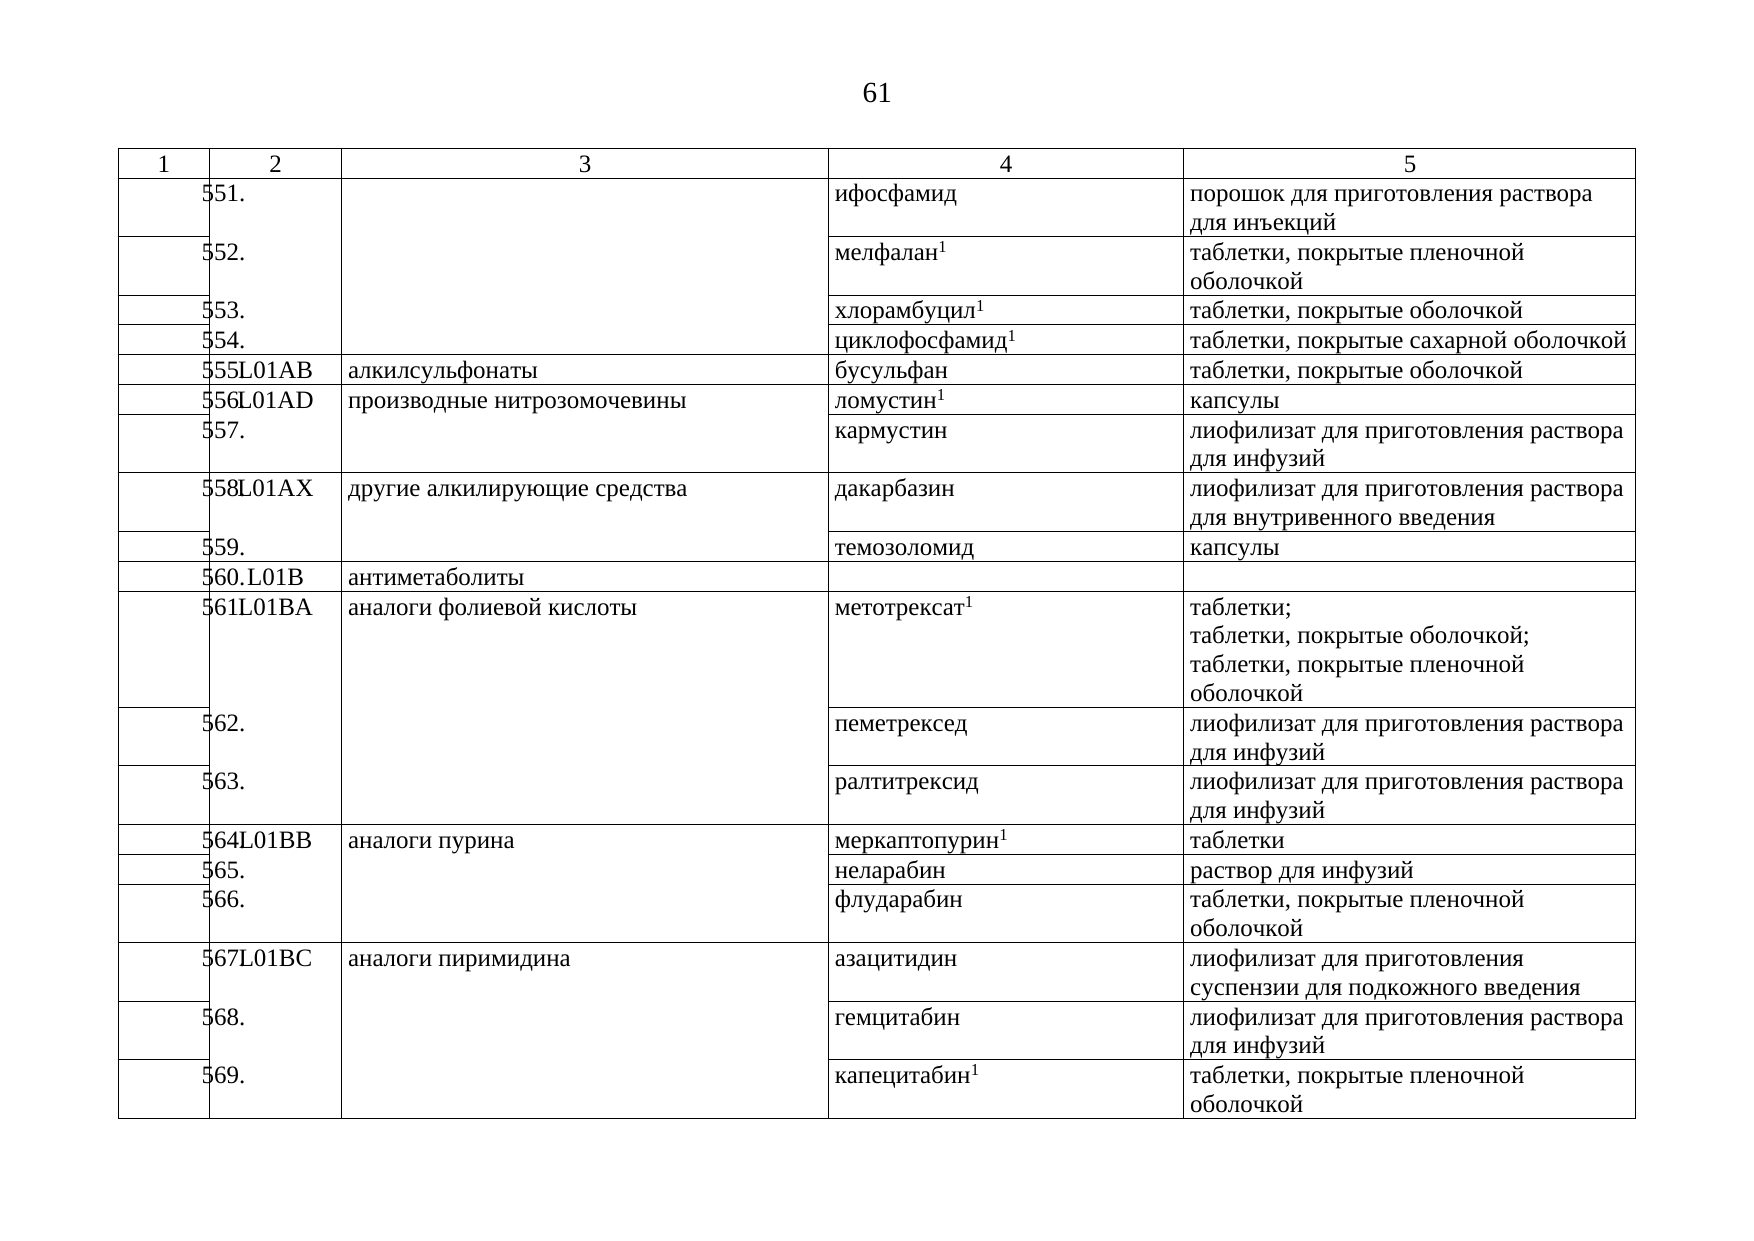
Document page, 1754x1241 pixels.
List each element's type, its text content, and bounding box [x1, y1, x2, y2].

table_cell L01AB [210, 355, 341, 384]
table_cell метотрексат1 [829, 592, 1183, 707]
table_cell таблетки [1184, 825, 1635, 854]
table_cell порошок для приготовления раствора для инъекций [1184, 179, 1635, 236]
table_cell [342, 179, 828, 354]
table_cell циклофосфамид1 [829, 325, 1183, 354]
table_cell [119, 1002, 209, 1059]
table_cell [119, 385, 209, 414]
table_cell [119, 885, 209, 942]
table_cell L01BA [210, 592, 341, 824]
table_cell капсулы [1184, 385, 1635, 414]
table_cell [119, 473, 209, 531]
table_cell таблетки, покрытые пленочной оболочкой [1184, 237, 1635, 294]
table_cell [119, 825, 209, 854]
table_cell [119, 1060, 209, 1118]
table_cell [119, 237, 209, 294]
table_cell лиофилизат для приготовления суспензии для подкожного введения [1184, 943, 1635, 1001]
table_cell [119, 592, 209, 707]
table_cell L01AX [210, 473, 341, 561]
table_cell ломустин1 [829, 385, 1183, 414]
table_cell дакарбазин [829, 473, 1183, 531]
table_cell неларабин [829, 855, 1183, 883]
table_cell [119, 708, 209, 765]
table_cell таблетки, покрытые оболочкой [1184, 355, 1635, 384]
table_header 1 [119, 149, 209, 177]
table_cell таблетки, покрытые сахарной оболочкой [1184, 325, 1635, 354]
table_cell мелфалан1 [829, 237, 1183, 294]
table_cell [119, 355, 209, 384]
table_header 2 [210, 149, 341, 177]
table_cell [119, 296, 209, 324]
table_cell лиофилизат для приготовления раствора для инфузий [1184, 415, 1635, 472]
table_cell лиофилизат для приготовления раствора для инфузий [1184, 766, 1635, 824]
table_cell [119, 325, 209, 354]
table_cell аналоги пиримидина [342, 943, 828, 1118]
table_cell [119, 943, 209, 1001]
table_cell аналоги пурина [342, 825, 828, 942]
table_cell таблетки; таблетки, покрытые оболочкой; таблетки, покрытые пленочной оболочкой [1184, 592, 1635, 707]
table_cell лиофилизат для приготовления раствора для инфузий [1184, 1002, 1635, 1059]
table_cell аналоги фолиевой кислоты [342, 592, 828, 824]
table_cell таблетки, покрытые пленочной оболочкой [1184, 885, 1635, 942]
table_cell антиметаболиты [342, 562, 828, 591]
table_cell хлорамбуцил1 [829, 296, 1183, 324]
table_cell флударабин [829, 885, 1183, 942]
table_cell пеметрексед [829, 708, 1183, 765]
table_cell кармустин [829, 415, 1183, 472]
table_cell L01BB [210, 825, 341, 942]
table_cell другие алкилирующие средства [342, 473, 828, 561]
table_header 4 [829, 149, 1183, 177]
table_cell темозоломид [829, 532, 1183, 561]
table_cell лиофилизат для приготовления раствора для инфузий [1184, 708, 1635, 765]
table_cell [1184, 562, 1635, 591]
table_cell раствор для инфузий [1184, 855, 1635, 883]
table_cell гемцитабин [829, 1002, 1183, 1059]
table_cell ифосфамид [829, 179, 1183, 236]
table_header 5 [1184, 149, 1635, 177]
table_cell [119, 415, 209, 472]
table_cell производные нитрозомочевины [342, 385, 828, 472]
table_cell L01AD [210, 385, 341, 472]
table_header 3 [342, 149, 828, 177]
table_cell бусульфан [829, 355, 1183, 384]
table_cell таблетки, покрытые оболочкой [1184, 296, 1635, 324]
table_cell капсулы [1184, 532, 1635, 561]
table_cell азацитидин [829, 943, 1183, 1001]
table_cell ралтитрексид [829, 766, 1183, 824]
table_cell таблетки, покрытые пленочной оболочкой [1184, 1060, 1635, 1118]
table_cell L01B [210, 562, 341, 591]
table_cell [119, 855, 209, 883]
table_cell L01BC [210, 943, 341, 1118]
table_cell [119, 179, 209, 236]
table_cell капецитабин1 [829, 1060, 1183, 1118]
table_cell меркаптопурин1 [829, 825, 1183, 854]
table_cell [119, 562, 209, 591]
table_cell алкилсульфонаты [342, 355, 828, 384]
table_cell [119, 766, 209, 824]
table_cell [829, 562, 1183, 591]
table_cell [119, 532, 209, 561]
table_cell лиофилизат для приготовления раствора для внутривенного введения [1184, 473, 1635, 531]
table_cell L01AA [210, 179, 341, 354]
